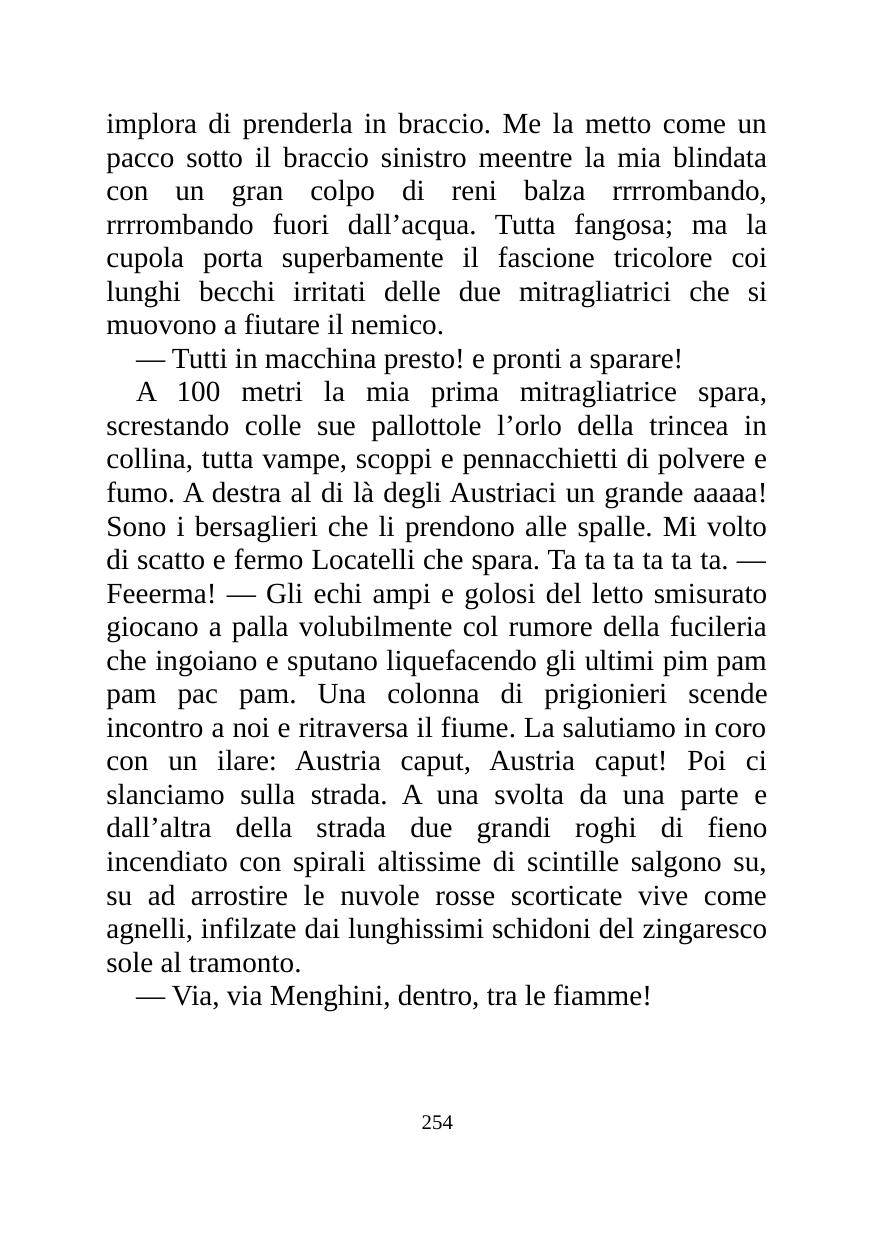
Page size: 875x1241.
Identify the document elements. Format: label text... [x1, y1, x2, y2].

text — Via, via Menghini, dentro, tra le fiamme! [106, 978, 768, 1012]
text A 100 metri la mia prima mitragliatrice spara, screstando colle sue pallottole l’orlo della trincea in collina, tutta vampe, scoppi e pennacchietti di polvere e fumo. A destra al di là degli Austriaci un grande aaaaa! Sono i bersaglieri che li prendono alle spalle. Mi volto di scatto e fermo Locatelli che spara. Ta ta ta ta ta ta. — Feeerma! — Gli echi ampi e golosi del letto smisurato giocano a palla volubilmente col rumore della fucileria che ingoiano e sputano liquefacendo gli ultimi pim pam pam pac pam. Una colonna di prigionieri scende incontro a noi e ritraversa il fiume. La salutiamo in coro con un ilare: Austria caput, Austria caput! Poi ci slanciamo sulla strada. A una svolta da una parte e dall’altra della strada due grandi roghi di fieno incendiato con spirali altissime di scintille salgono su, su ad arrostire le nuvole rosse scorticate vive come agnelli, infilzate dai lunghissimi schidoni del zingaresco sole al tramonto. [106, 374, 768, 978]
text — Tutti in macchina presto! e pronti a sparare! [106, 341, 768, 374]
text implora di prenderla in braccio. Me la metto come un pacco sotto il braccio sinistro meentre la mia blindata con un gran colpo di reni balza rrrrombando, rrrrombando fuori dall’acqua. Tutta fangosa; ma la cupola porta superbamente il fascione tricolore coi lunghi becchi irritati delle due mitragliatrici che si muovono a fiutare il nemico. [106, 106, 768, 341]
